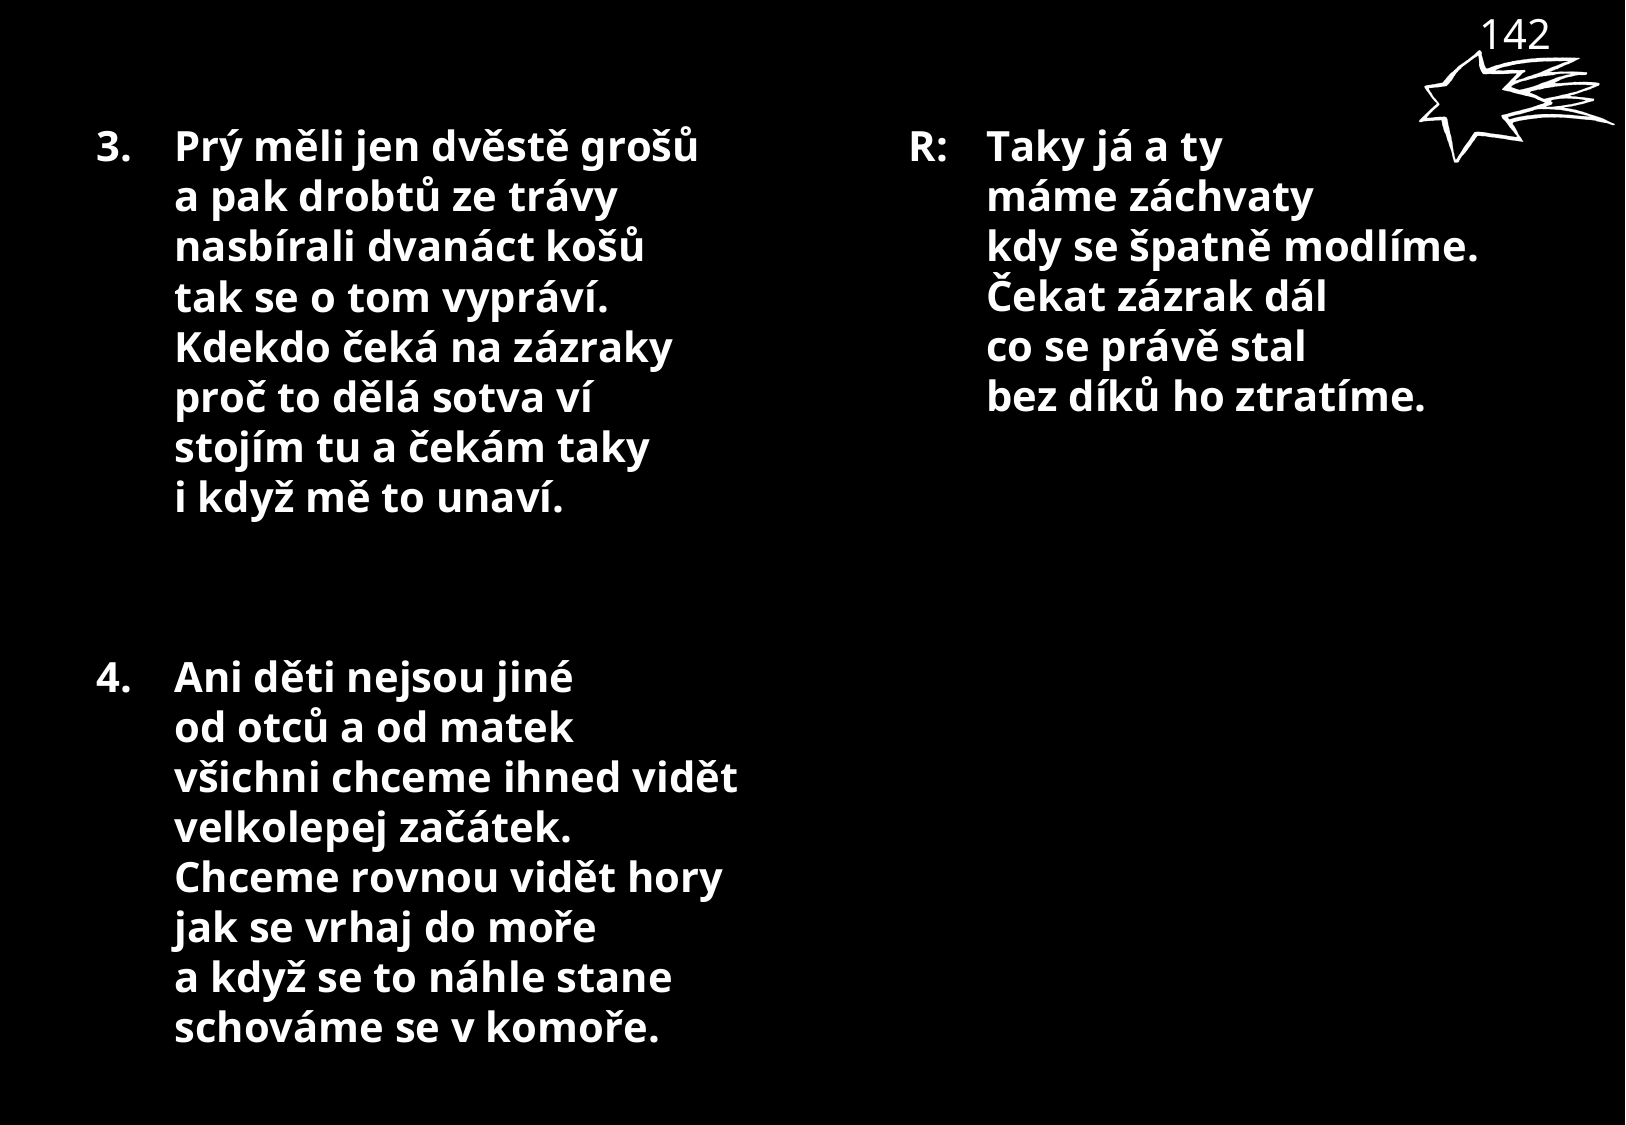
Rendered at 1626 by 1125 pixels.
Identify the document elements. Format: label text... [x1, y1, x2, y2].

text_box 142 [1405, 0, 1626, 66]
text_box R: Taky já a ty máme záchvaty kdy se špatně modlíme. Čekat zázrak dál co se právě stal bez díků ho ztratíme. [893, 112, 1544, 1101]
list Prý měli jen dvěstě grošů a pak drobtů ze trávy nasbírali dvanáct košů tak se o tom vypráví. Kdekdo čeká na zázraky proč to dělá sotva ví stojím tu a čekám taky i když mě to unaví. 4. Ani děti nejsou jiné od otců a od matek všichni chceme ihned vidět velkolepej začátek. Chceme rovnou vidět hory jak se vrhaj do moře a když se to náhle stane schováme se v komoře. [81, 112, 893, 1101]
